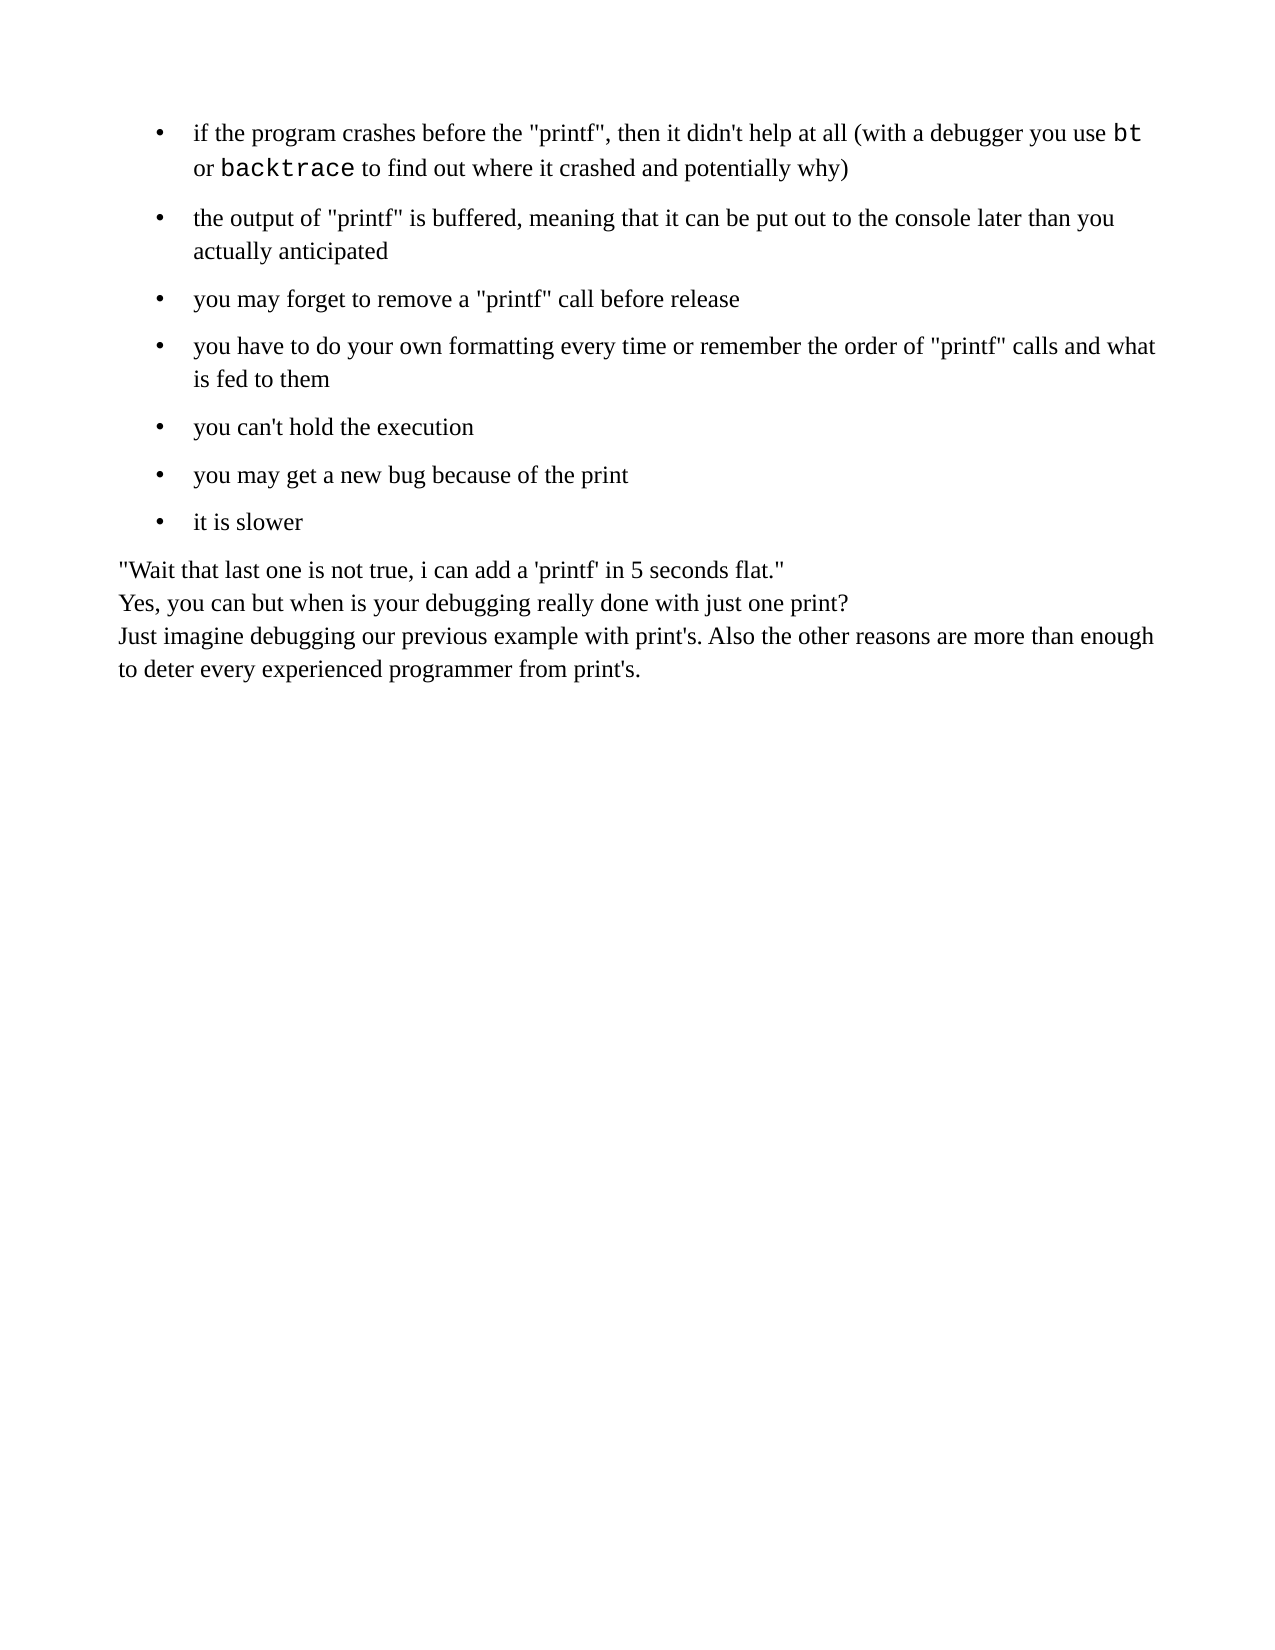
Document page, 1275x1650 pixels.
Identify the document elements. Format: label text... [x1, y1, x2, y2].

list you may get a new bug because of the print [156, 460, 1157, 488]
list the output of "printf" is buffered, meaning that it can be put out to the console later than you actually anticipated [156, 203, 1157, 265]
list you may forget to remove a "printf" call before release [156, 284, 1157, 313]
list it is slower [156, 507, 1157, 536]
list you can't hold the execution [156, 412, 1157, 441]
text "Wait that last one is not true, i can add a 'printf' in 5 seconds flat." Yes, you can but when is your debugging really done with just one print? Just imagine debugging our previous example with print's. Also the other reasons are more than enough to deter every experienced programmer from print's. [118, 555, 1157, 683]
list you have to do your own formatting every time or remember the order of "printf" calls and what is fed to them [156, 331, 1157, 393]
list if the program crashes before the "printf", then it didn't help at all (with a debugger you use bt or backtrace to find out where it crashed and potentially why) [156, 118, 1157, 184]
